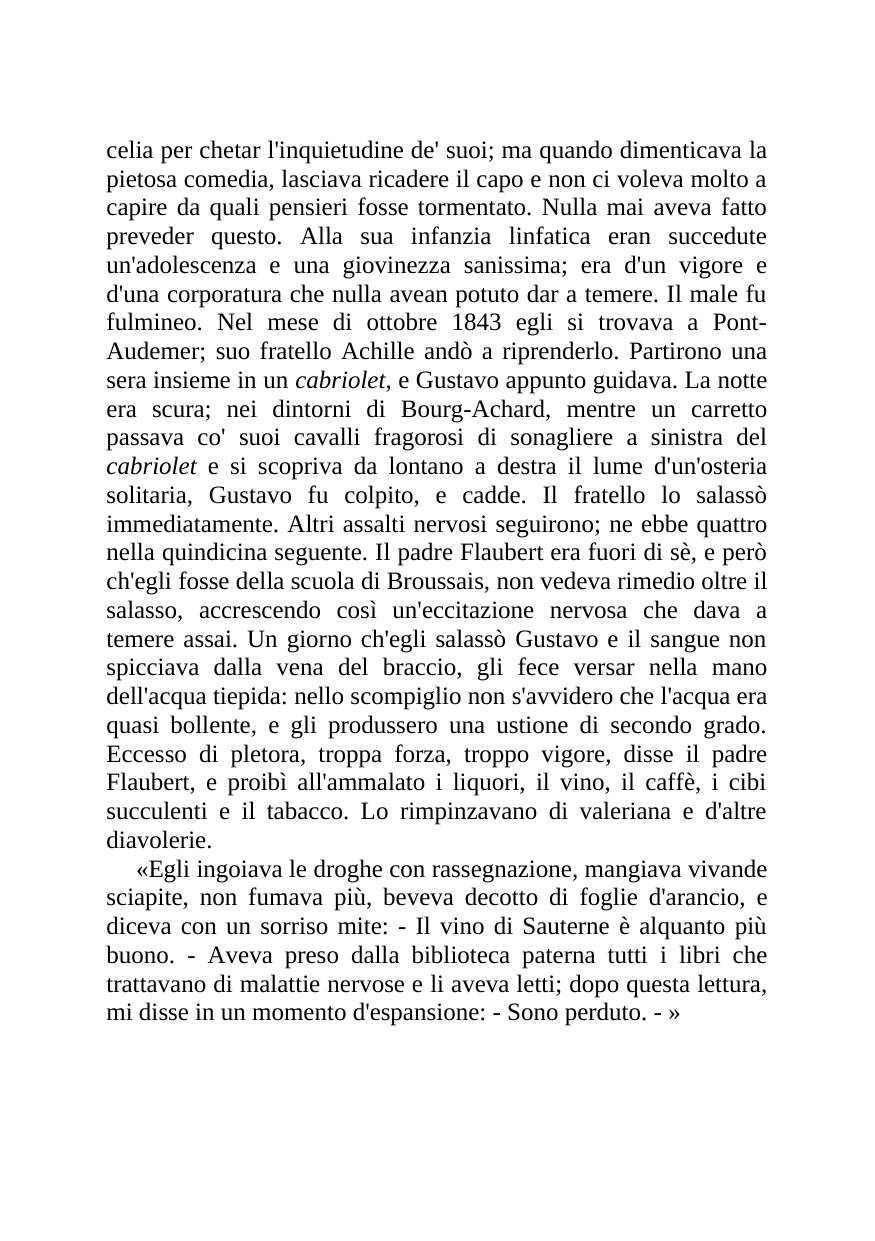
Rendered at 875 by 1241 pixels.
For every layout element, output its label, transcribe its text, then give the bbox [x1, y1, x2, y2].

text celia per chetar l'inquietudine de' suoi; ma quando dimenticava la pietosa comedia, lasciava ricadere il capo e non ci voleva molto a capire da quali pensieri fosse tormentato. Nulla mai aveva fatto preveder questo. Alla sua infanzia linfatica eran succedute un'adolescenza e una giovinezza sanissima; era d'un vigore e d'una corporatura che nulla avean potuto dar a temere. Il male fu fulmineo. Nel mese di ottobre 1843 egli si trovava a Pont-Audemer; suo fratello Achille andò a riprenderlo. Partirono una sera insieme in un cabriolet, e Gustavo appunto guidava. La notte era scura; nei dintorni di Bourg-Achard, mentre un carretto passava co' suoi cavalli fragorosi di sonagliere a sinistra del cabriolet e si scopriva da lontano a destra il lume d'un'osteria solitaria, Gustavo fu colpito, e cadde. Il fratello lo salassò immediatamente. Altri assalti nervosi seguirono; ne ebbe quattro nella quindicina seguente. Il padre Flaubert era fuori di sè, e però ch'egli fosse della scuola di Broussais, non vedeva rimedio oltre il salasso, accrescendo così un'eccitazione nervosa che dava a temere assai. Un giorno ch'egli salassò Gustavo e il sangue non spicciava dalla vena del braccio, gli fece versar nella mano dell'acqua tiepida: nello scompiglio non s'avvidero che l'acqua era quasi bollente, e gli produssero una ustione di secondo grado. Eccesso di pletora, troppa forza, troppo vigore, disse il padre Flaubert, e proibì all'ammalato i liquori, il vino, il caffè, i cibi succulenti e il tabacco. Lo rimpinzavano di valeriana e d'altre diavolerie. [106, 135, 768, 854]
text «Egli ingoiava le droghe con rassegnazione, mangiava vivande sciapite, non fumava più, beveva decotto di foglie d'arancio, e diceva con un sorriso mite: - Il vino di Sauterne è alquanto più buono. - Aveva preso dalla biblioteca paterna tutti i libri che trattavano di malattie nervose e li aveva letti; dopo questa lettura, mi disse in un momento d'espansione: - Sono perduto. - » [106, 854, 768, 1026]
